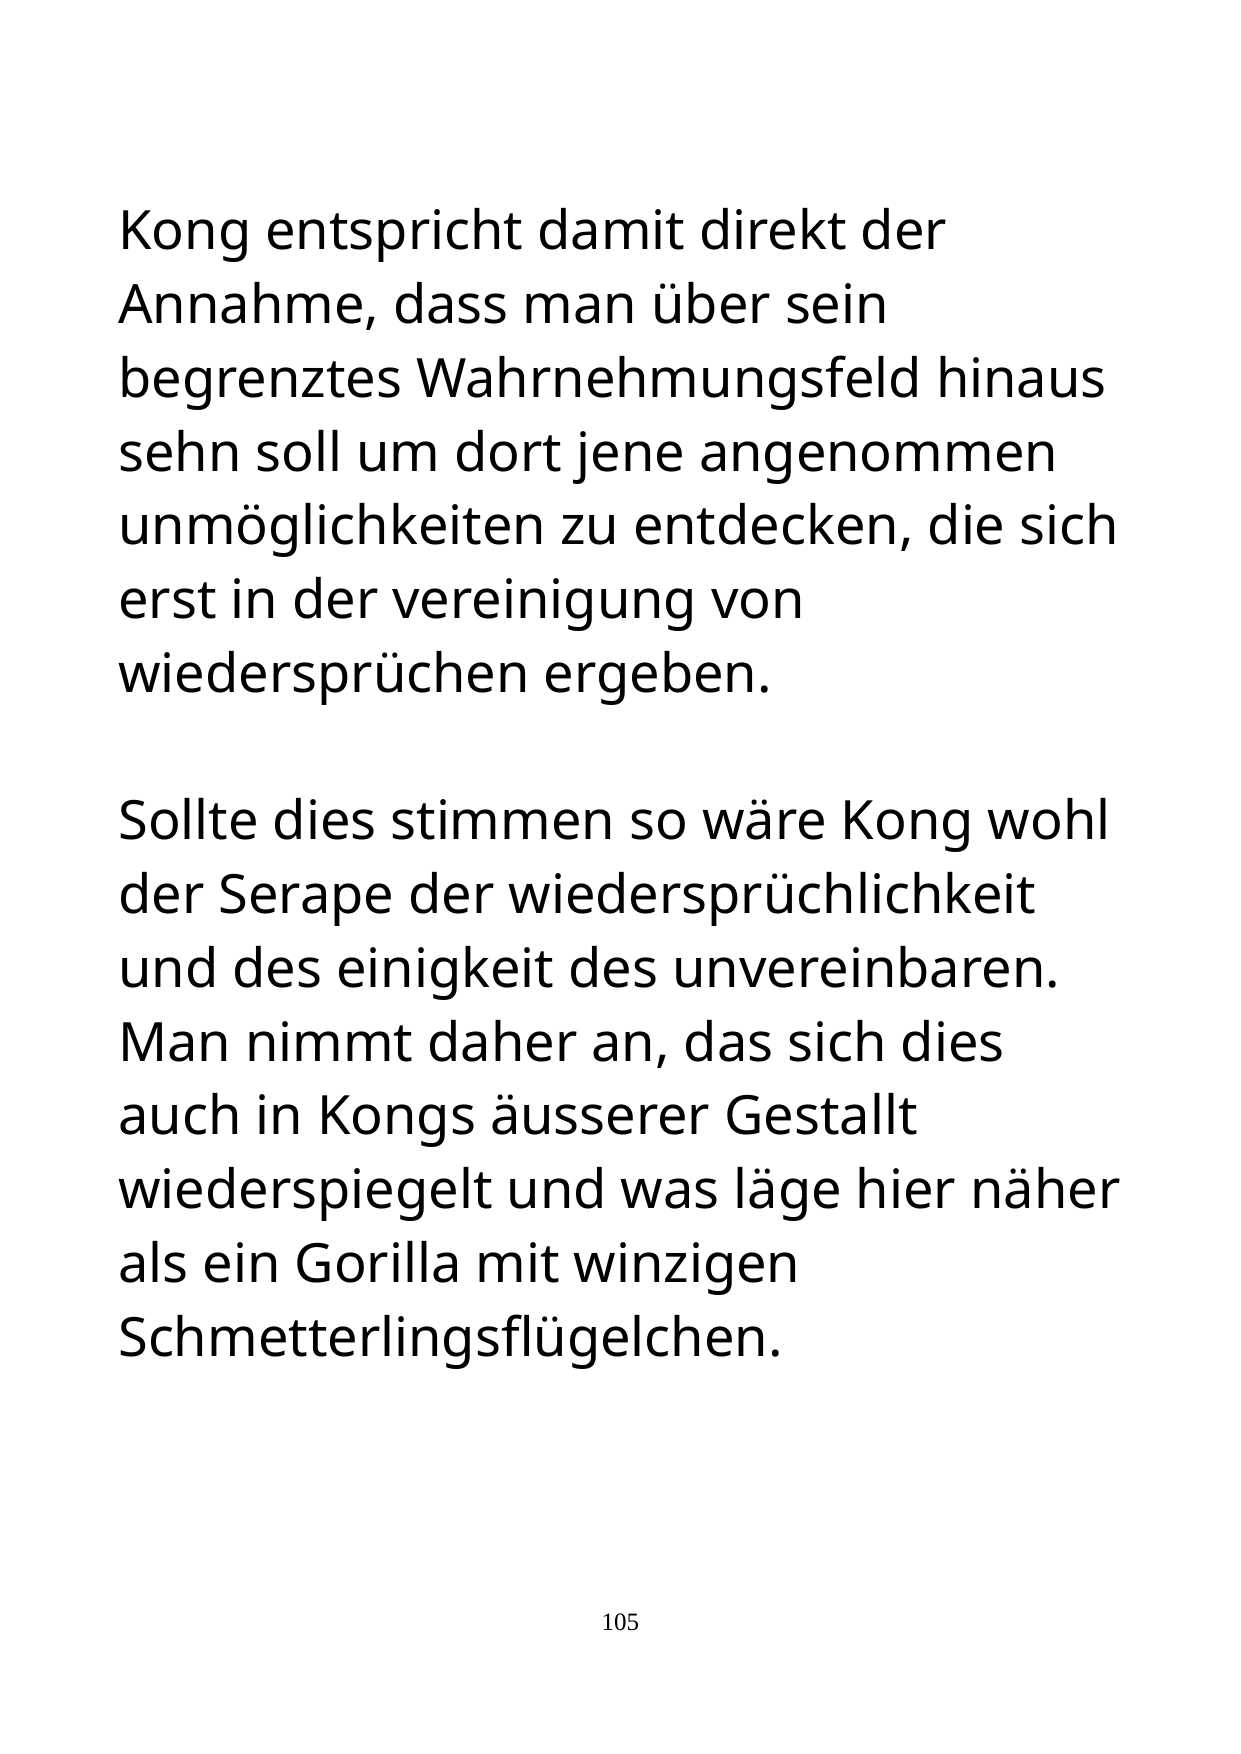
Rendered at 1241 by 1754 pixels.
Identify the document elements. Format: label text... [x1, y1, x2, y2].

text Kong entspricht damit direkt der Annahme, dass man über sein begrenztes Wahrnehmungsfeld hinaus sehn soll um dort jene angenommen unmöglichkeiten zu entdecken, die sich erst in der vereinigung von wiedersprüchen ergeben. Sollte dies stimmen so wäre Kong wohl der Serape der wiedersprüchlichkeit und des einigkeit des unvereinbaren. Man nimmt daher an, das sich dies auch in Kongs äusserer Gestallt wiederspiegelt und was läge hier näher als ein Gorilla mit winzigen Schmetterlingsflügelchen. [118, 118, 1122, 1372]
